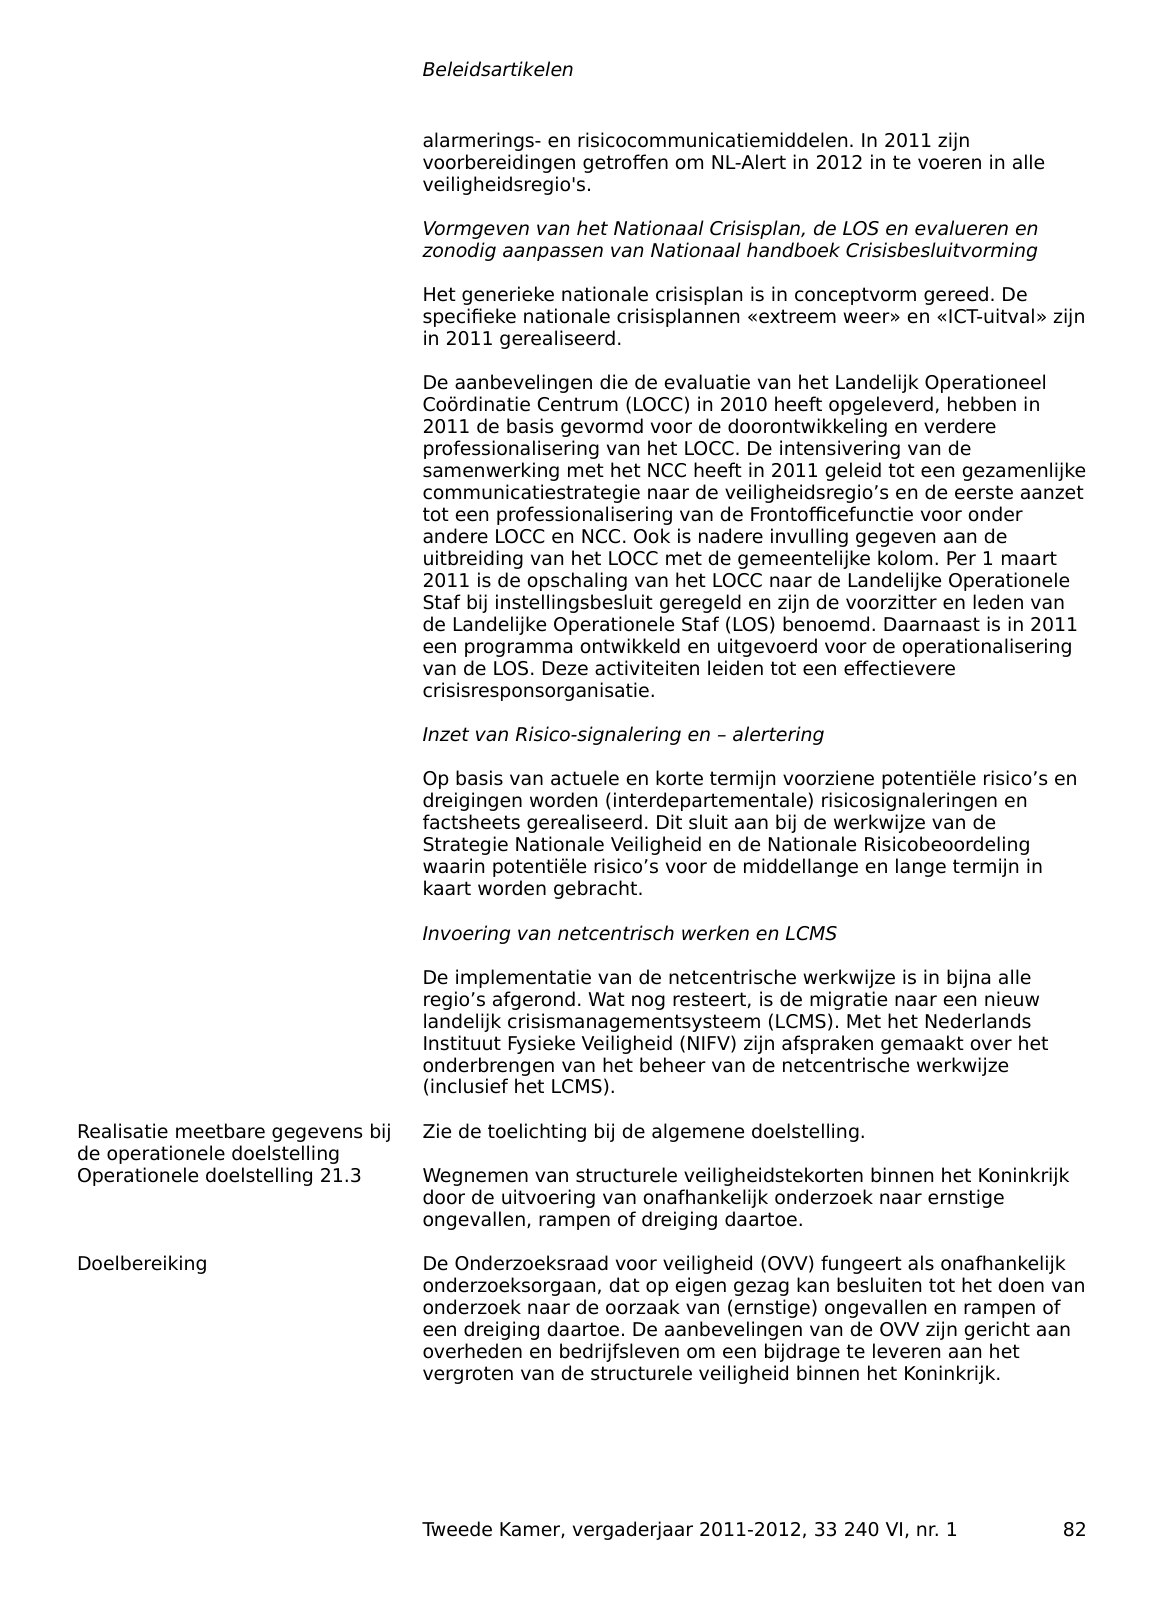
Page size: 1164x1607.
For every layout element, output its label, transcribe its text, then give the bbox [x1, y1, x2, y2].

text De implementatie van de netcentrische werkwijze is in bijna alle regio’s afgerond. Wat nog resteert, is de migratie naar een nieuw landelijk crisismanagementsysteem (LCMS). Met het Nederlands Instituut Fysieke Veiligheid (NIFV) zijn afspraken gemaakt over het onderbrengen van het beheer van de netcentrische werkwijze (inclusief het LCMS). [422, 967, 1087, 1098]
text De Onderzoeksraad voor veiligheid (OVV) fungeert als onafhankelijk onderzoeksorgaan, dat op eigen gezag kan besluiten tot het doen van onderzoek naar de oorzaak van (ernstige) ongevallen en rampen of een dreiging daartoe. De aanbevelingen van de OVV zijn gericht aan overheden en bedrijfsleven om een bijdrage te leveren aan het vergroten van de structurele veiligheid binnen het Koninkrijk. [422, 1253, 1087, 1385]
text alarmerings- en risicocommunicatiemiddelen. In 2011 zijn voorbereidingen getroffen om NL-Alert in 2012 in te voeren in alle veiligheidsregio's. [422, 130, 1087, 196]
text Realisatie meetbare gegevens bij de operationele doelstelling [77, 1121, 399, 1164]
text Wegnemen van structurele veiligheidstekorten binnen het Koninkrijk door de uitvoering van onafhankelijk onderzoek naar ernstige ongevallen, rampen of dreiging daartoe. [422, 1165, 1087, 1231]
subtitle Inzet van Risico-signalering en – alertering [422, 724, 1087, 746]
text Zie de toelichting bij de algemene doelstelling. [422, 1121, 1087, 1143]
text Het generieke nationale crisisplan is in conceptvorm gereed. De specifieke nationale crisisplannen «extreem weer» en «ICT-uitval» zijn in 2011 gerealiseerd. [422, 284, 1087, 350]
text Operationele doelstelling 21.3 [77, 1165, 399, 1187]
text De aanbevelingen die de evaluatie van het Landelijk Operationeel Coördinatie Centrum (LOCC) in 2010 heeft opgeleverd, hebben in 2011 de basis gevormd voor de doorontwikkeling en verdere professionalisering van het LOCC. De intensivering van de samenwerking met het NCC heeft in 2011 geleid tot een gezamenlijke communicatiestrategie naar de veiligheidsregio’s en de eerste aanzet tot een professionalisering van de Frontofficefunctie voor onder andere LOCC en NCC. Ook is nadere invulling gegeven aan de uitbreiding van het LOCC met de gemeentelijke kolom. Per 1 maart 2011 is de opschaling van het LOCC naar de Landelijke Operationele Staf bij instellingsbesluit geregeld en zijn de voorzitter en leden van de Landelijke Operationele Staf (LOS) benoemd. Daarnaast is in 2011 een programma ontwikkeld en uitgevoerd voor de operationalisering van de LOS. Deze activiteiten leiden tot een effectievere crisisresponsorganisatie. [422, 372, 1087, 702]
text Op basis van actuele en korte termijn voorziene potentiële risico’s en dreigingen worden (interdepartementale) risicosignaleringen en factsheets gerealiseerd. Dit sluit aan bij de werkwijze van de Strategie Nationale Veiligheid en de Nationale Risicobeoordeling waarin potentiële risico’s voor de middellange en lange termijn in kaart worden gebracht. [422, 768, 1087, 900]
text Doelbereiking [77, 1253, 399, 1275]
subtitle Invoering van netcentrisch werken en LCMS [422, 922, 1087, 944]
subtitle Vormgeven van het Nationaal Crisisplan, de LOS en evalueren en zonodig aanpassen van Nationaal handboek Crisisbesluitvorming [422, 218, 1087, 262]
